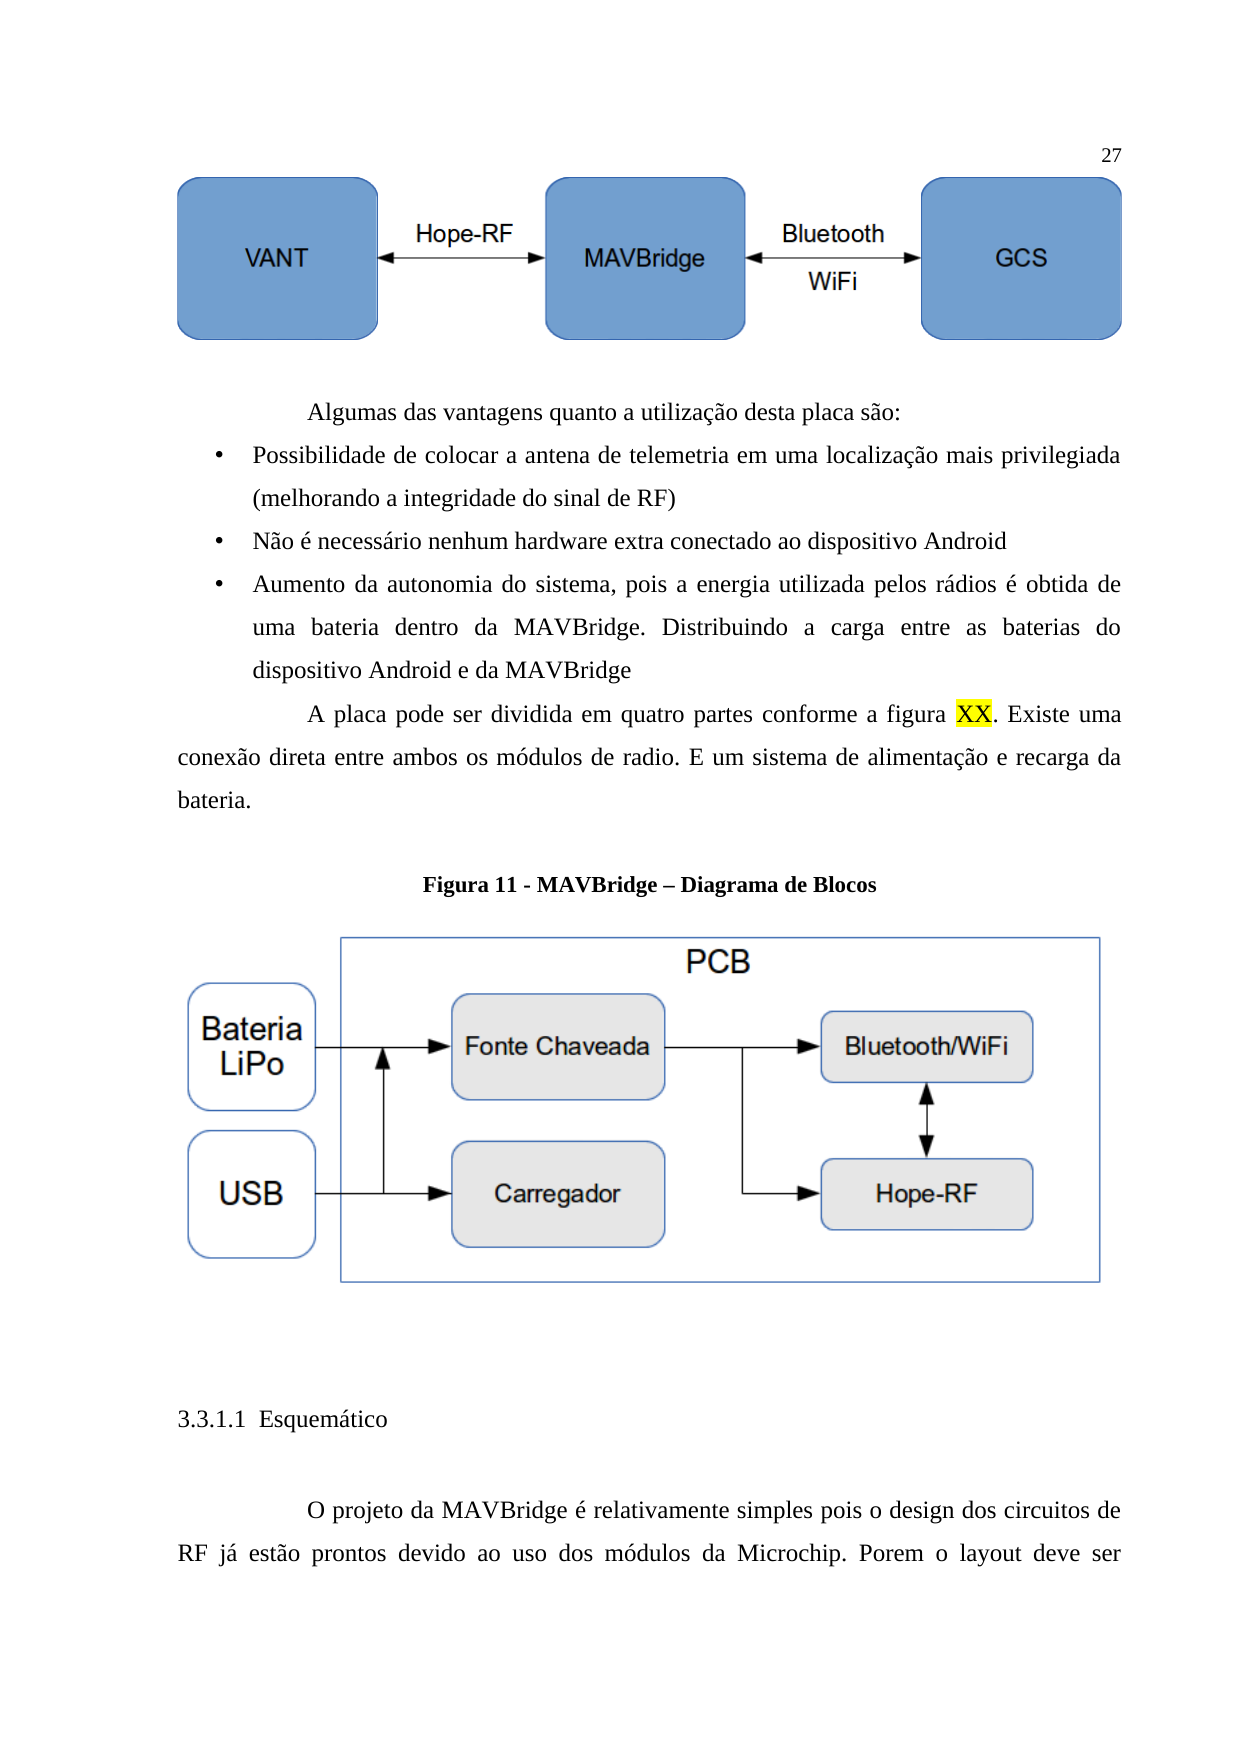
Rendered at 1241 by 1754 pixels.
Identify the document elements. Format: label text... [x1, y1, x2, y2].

picture [177, 909, 1122, 1299]
list Aumento da autonomia do sistema, pois a energia utilizada pelos rádios é obtida de uma bateria dentro da MAVBridge. Distribuindo a carga entre as baterias do dispositivo Android e da MAVBridge [215, 569, 1122, 684]
text O projeto da MAVBridge é relativamente simples pois o design dos circuitos de RF já estão prontos devido ao uso dos módulos da Microchip. Porem o layout deve ser [177, 1495, 1122, 1567]
picture [177, 177, 1122, 340]
list Possibilidade de colocar a antena de telemetria em uma localização mais privilegiada (melhorando a integridade do sinal de RF) [215, 440, 1122, 512]
list MAVBridge – Diagrama de Blocos [177, 871, 1122, 898]
list Não é necessário nenhum hardware extra conectado ao dispositivo Android [215, 526, 1122, 555]
text A placa pode ser dividida em quatro partes conforme a figura XX. Existe uma conexão direta entre ambos os módulos de radio. E um sistema de alimentação e recarga da bateria. [177, 699, 1122, 814]
text Algumas das vantagens quanto a utilização desta placa são: [177, 397, 1122, 426]
subtitle Esquemático [177, 1404, 1122, 1433]
